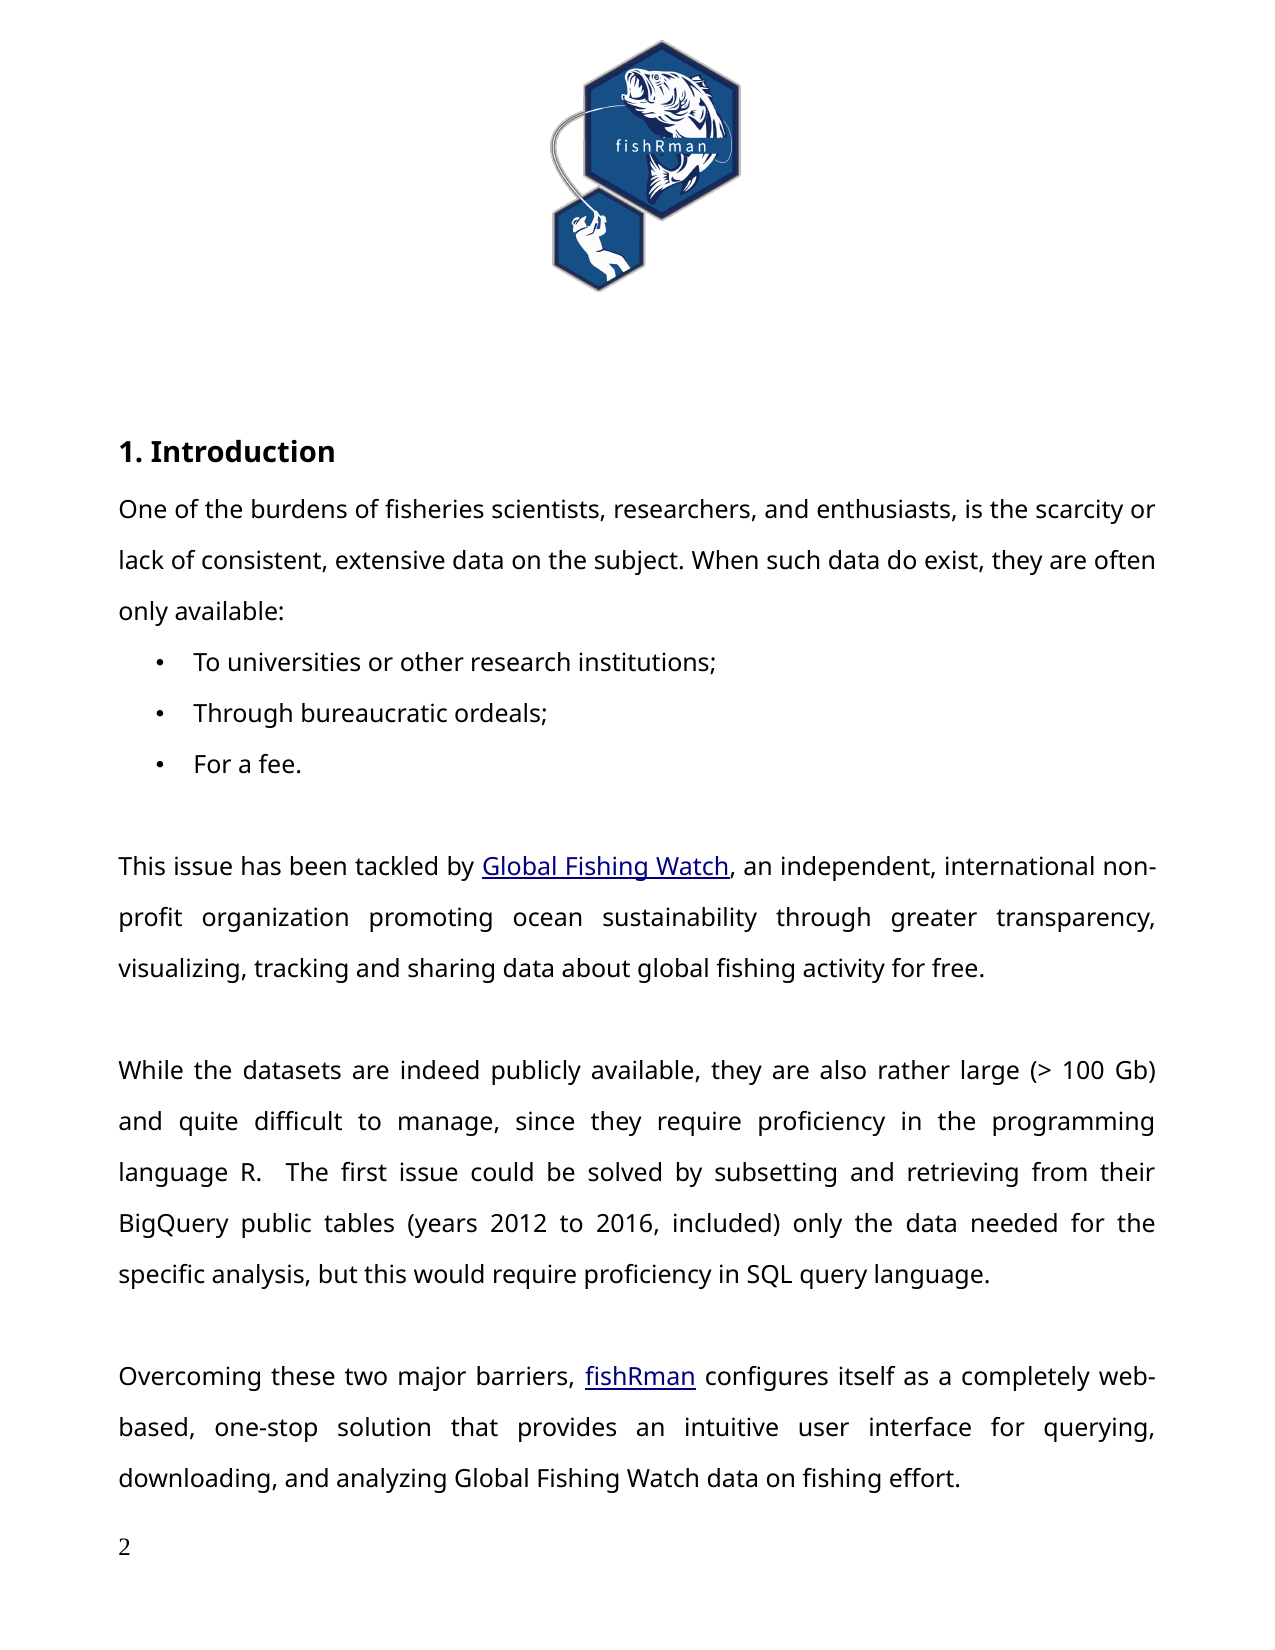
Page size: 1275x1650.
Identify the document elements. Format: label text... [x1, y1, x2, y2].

text While the datasets are indeed publicly available, they are also rather large (> 100 Gb) and quite difficult to manage, since they require proficiency in the programming language R. The first issue could be solved by subsetting and retrieving from their BigQuery public tables (years 2012 to 2016, included) only the data needed for the specific analysis, but this would require proficiency in SQL query language. [118, 1053, 1157, 1291]
list Through bureaucratic ordeals; [156, 695, 1157, 729]
list For a fee. [156, 746, 1157, 781]
list To universities or other research institutions; [156, 644, 1157, 678]
text This issue has been tackled by Global Fishing Watch, an independent, international non-profit organization promoting ocean sustainability through greater transparency, visualizing, tracking and sharing data about global fishing activity for free. [118, 848, 1157, 985]
picture [510, 38, 765, 293]
text Overcoming these two major barriers, fishRman configures itself as a completely web-based, one-stop solution that provides an intuitive user interface for querying, downloading, and analyzing Global Fishing Watch data on fishing effort. [118, 1359, 1157, 1495]
text One of the burdens of fisheries scientists, researchers, and enthusiasts, is the scarcity or lack of consistent, extensive data on the subject. When such data do exist, they are often only available: [118, 491, 1157, 627]
text 1. Introduction [118, 432, 1157, 471]
